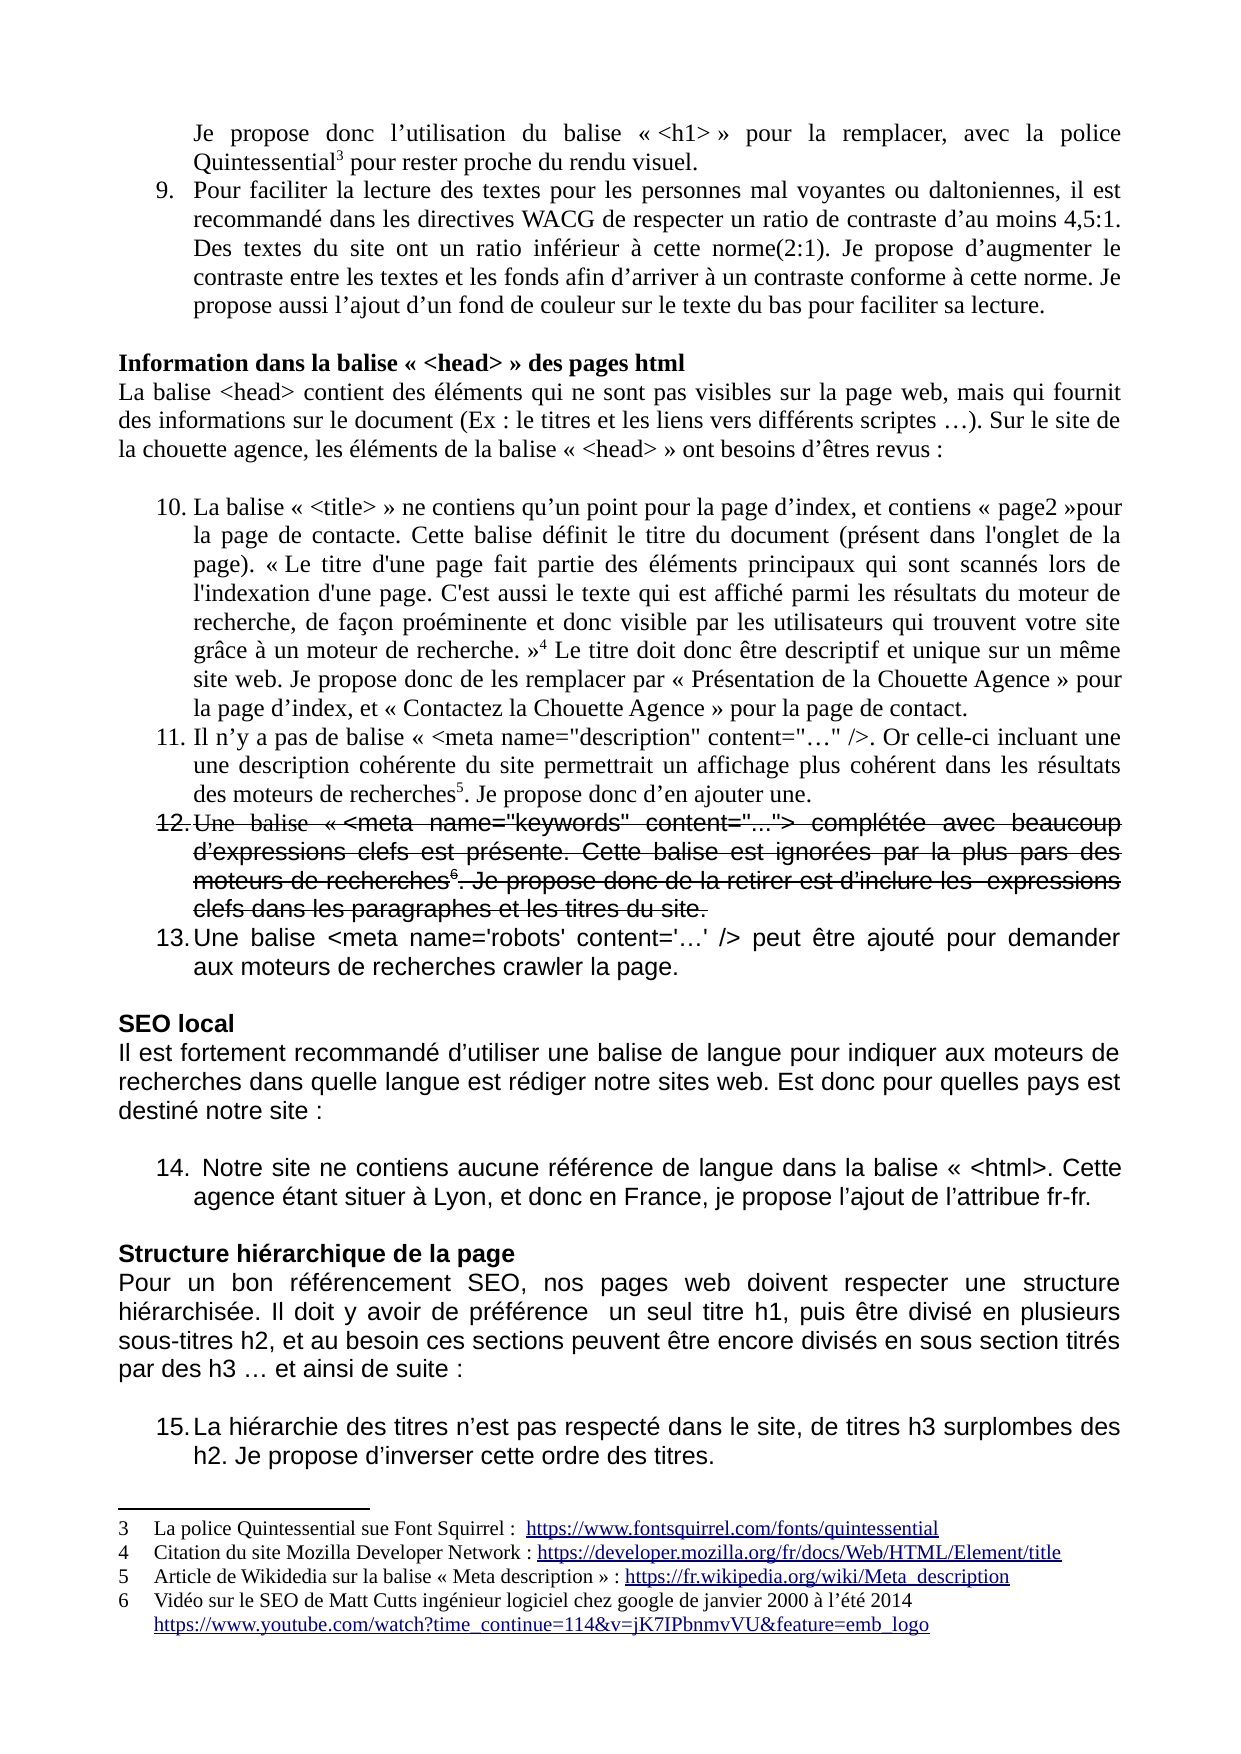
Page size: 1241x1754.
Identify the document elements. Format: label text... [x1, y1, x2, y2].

text SEO local [118, 1009, 1122, 1038]
text Information dans la balise « <head> » des pages html [118, 348, 1122, 377]
list La balise « <title> » ne contiens qu’un point pour la page d’index, et contiens « page2 »pour la page de contacte. Cette balise définit le titre du document (présent dans l'onglet de la page). « Le titre d'une page fait partie des éléments principaux qui sont scannés lors de l'indexation d'une page. C'est aussi le texte qui est affiché parmi les résultats du moteur de recherche, de façon proéminente et donc visible par les utilisateurs qui trouvent votre site grâce à un moteur de recherche. » Le titre doit donc être descriptif et unique sur un même site web. Je propose donc de les remplacer par « Présentation de la Chouette Agence » pour la page d’index, et « Contactez la Chouette Agence » pour la page de contact. [156, 492, 1122, 722]
text Structure hiérarchique de la page [118, 1239, 1122, 1268]
list Vidéo sur le SEO de Matt Cutts ingénieur logiciel chez google de janvier 2000 à l’été 2014 https://www.youtube.com/watch?time_continue=114&v=jK7IPbnmvVU&feature=emb_logo [118, 1588, 1122, 1636]
list La hiérarchie des titres n’est pas respecté dans le site, de titres h3 surplombes des h2. Je propose d’inverser cette ordre des titres. [156, 1412, 1122, 1469]
text Il est fortement recommandé d’utiliser une balise de langue pour indiquer aux moteurs de recherches dans quelle langue est rédiger notre sites web. Est donc pour quelles pays est destiné notre site : [118, 1038, 1122, 1124]
list Pour faciliter la lecture des textes pour les personnes mal voyantes ou daltoniennes, il est recommandé dans les directives WACG de respecter un ratio de contraste d’au moins 4,5:1. Des textes du site ont un ratio inférieur à cette norme(2:1). Je propose d’augmenter le contraste entre les textes et les fonds afin d’arriver à un contraste conforme à cette norme. Je propose aussi l’ajout d’un fond de couleur sur le texte du bas pour faciliter sa lecture. [156, 176, 1122, 319]
list Citation du site Mozilla Developer Network : https://developer.mozilla.org/fr/docs/Web/HTML/Element/title [118, 1539, 1122, 1564]
list Je propose donc l’utilisation du balise « <h1> » pour la remplacer, avec la police Quintessential pour rester proche du rendu visuel. [156, 118, 1122, 176]
list La police Quintessential sue Font Squirrel : https://www.fontsquirrel.com/fonts/quintessential [118, 1516, 1122, 1539]
list Une balise <meta name='robots' content='…' /> peut être ajouté pour demander aux moteurs de recherches crawler la page. [156, 923, 1122, 981]
text Pour un bon référencement SEO, nos pages web doivent respecter une structure hiérarchisée. Il doit y avoir de préférence un seul titre h1, puis être divisé en plusieurs sous-titres h2, et au besoin ces sections peuvent être encore divisés en sous section titrés par des h3 … et ainsi de suite : [118, 1268, 1122, 1383]
text La balise <head> contient des éléments qui ne sont pas visibles sur la page web, mais qui fournit des informations sur le document (Ex : le titres et les liens vers différents scriptes …). Sur le site de la chouette agence, les éléments de la balise « <head> » ont besoins d’êtres revus : [118, 377, 1122, 463]
list Une balise « <meta name="keywords" content="..."> complétée avec beaucoup d’expressions clefs est présente. Cette balise est ignorées par la plus pars des moteurs de recherches. Je propose donc de la retirer est d’inclure les expressions clefs dans les paragraphes et les titres du site. [156, 808, 1122, 923]
list Notre site ne contiens aucune référence de langue dans la balise « <html>. Cette agence étant situer à Lyon, et donc en France, je propose l’ajout de l’attribue fr-fr. [156, 1153, 1122, 1211]
list Il n’y a pas de balise « <meta name="description" content="…" />. Or celle-ci incluant une une description cohérente du site permettrait un affichage plus cohérent dans les résultats des moteurs de recherches. Je propose donc d’en ajouter une. [156, 722, 1122, 808]
list Article de Wikidedia sur la balise « Meta description » : https://fr.wikipedia.org/wiki/Meta_description [118, 1564, 1122, 1588]
